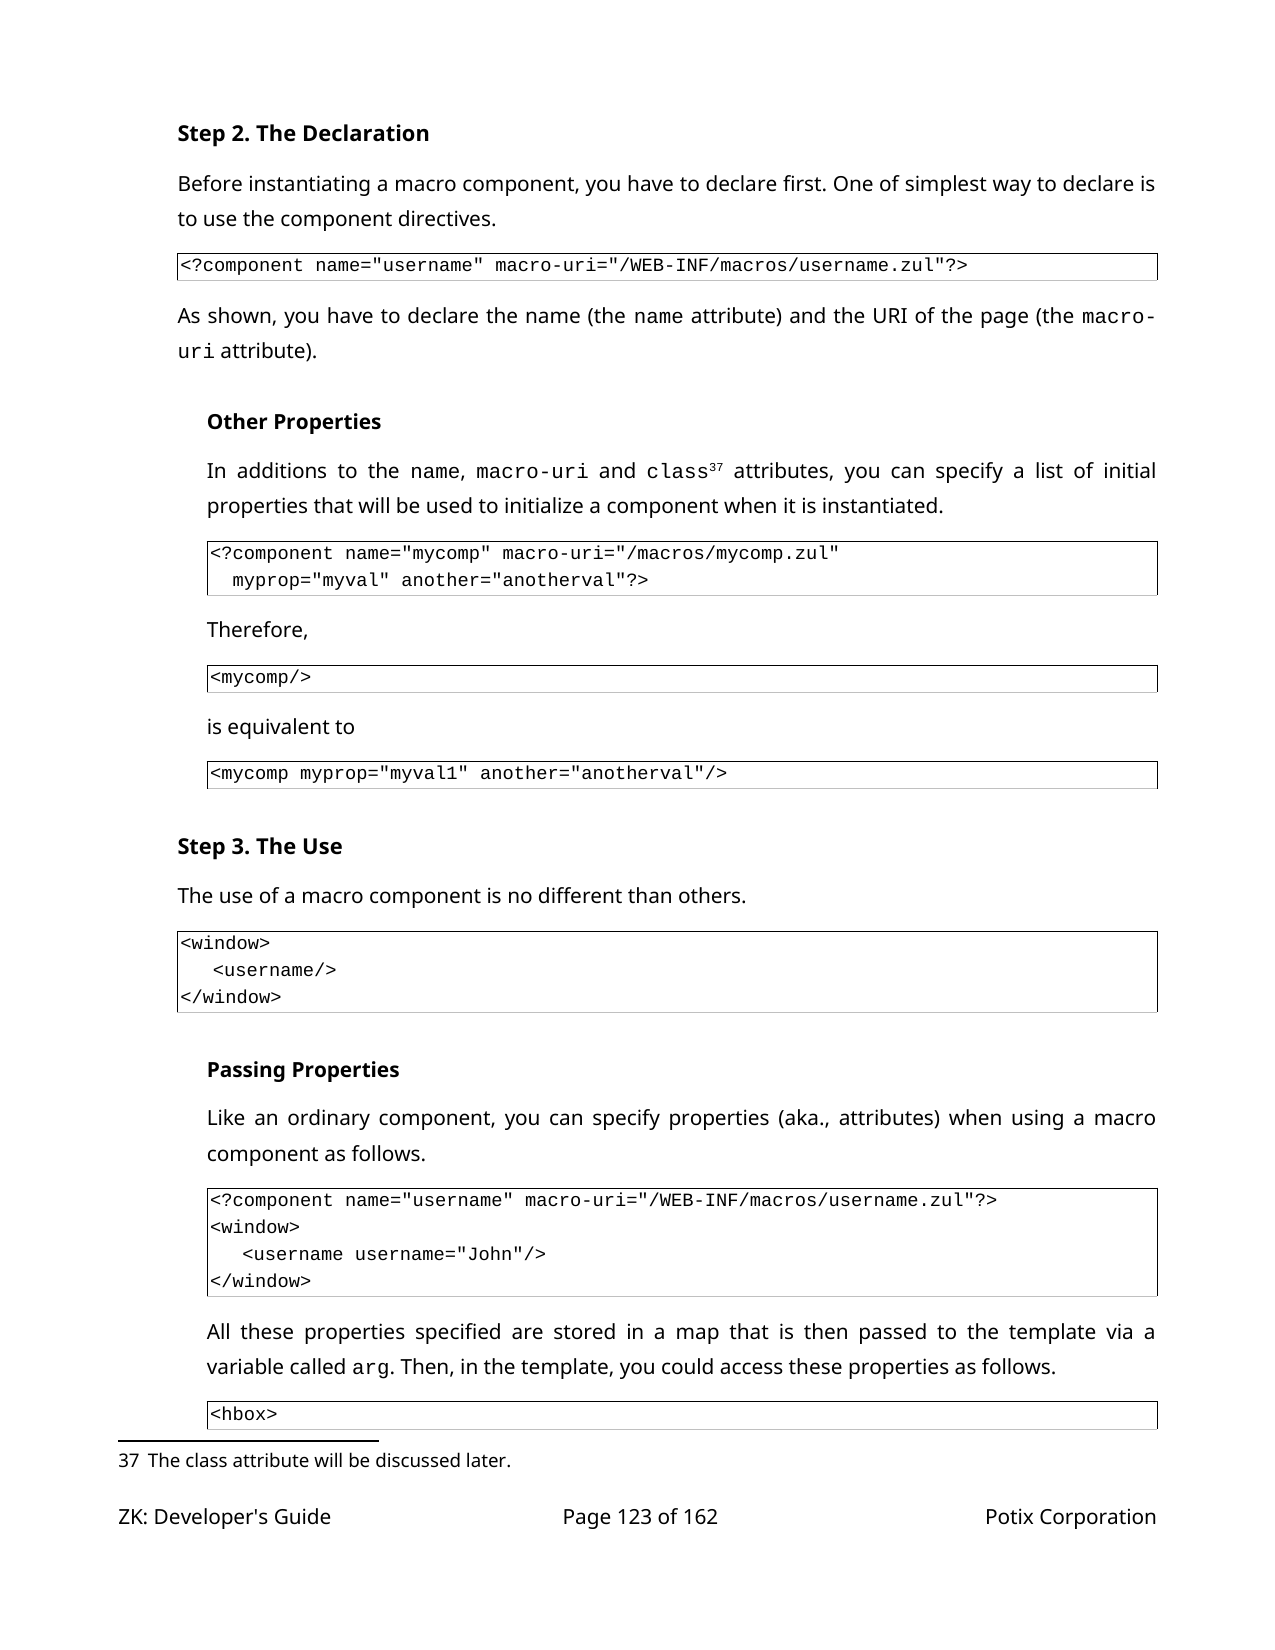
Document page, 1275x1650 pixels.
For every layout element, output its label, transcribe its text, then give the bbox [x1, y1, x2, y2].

text As shown, you have to declare the name (the name attribute) and the URI of the page (the macro-uri attribute). [177, 301, 1157, 365]
subtitle Step 3. The Use [177, 831, 1157, 861]
text </window> [178, 985, 1157, 1012]
text <hbox> [208, 1402, 1157, 1429]
subtitle Step 2. The Declaration [177, 118, 1157, 148]
text is equivalent to [207, 712, 1157, 741]
text <window> [178, 932, 1157, 955]
text Therefore, [207, 616, 1157, 644]
text <username username="John"/> [208, 1242, 1157, 1266]
text <?component name="username" macro-uri="/WEB-INF/macros/username.zul"?> [208, 1189, 1157, 1212]
text </window> [208, 1269, 1157, 1296]
text In additions to the name, macro-uri and class attributes, you can specify a list of initial properties that will be used to initialize a component when it is instantiated. [207, 456, 1157, 520]
subtitle Other Properties [207, 407, 1157, 436]
text <username/> [178, 958, 1157, 982]
text <mycomp/> [208, 666, 1157, 692]
text <?component name="mycomp" macro-uri="/macros/mycomp.zul" [208, 542, 1157, 565]
text The use of a macro component is no different than others. [177, 882, 1157, 910]
text <window> [208, 1215, 1157, 1239]
text myprop="myval" another="anotherval"?> [208, 568, 1157, 595]
text <?component name="username" macro-uri="/WEB-INF/macros/username.zul"?> [178, 254, 1157, 280]
text Like an ordinary component, you can specify properties (aka., attributes) when using a macro component as follows. [207, 1103, 1157, 1167]
text The class attribute will be discussed later. [118, 1447, 1157, 1473]
text All these properties specified are stored in a map that is then passed to the template via a variable called arg. Then, in the template, you could access these properties as follows. [207, 1317, 1157, 1381]
text <mycomp myprop="myval1" another="anotherval"/> [208, 762, 1157, 788]
subtitle Passing Properties [207, 1055, 1157, 1083]
text Before instantiating a macro component, you have to declare first. One of simplest way to declare is to use the component directives. [177, 169, 1157, 232]
